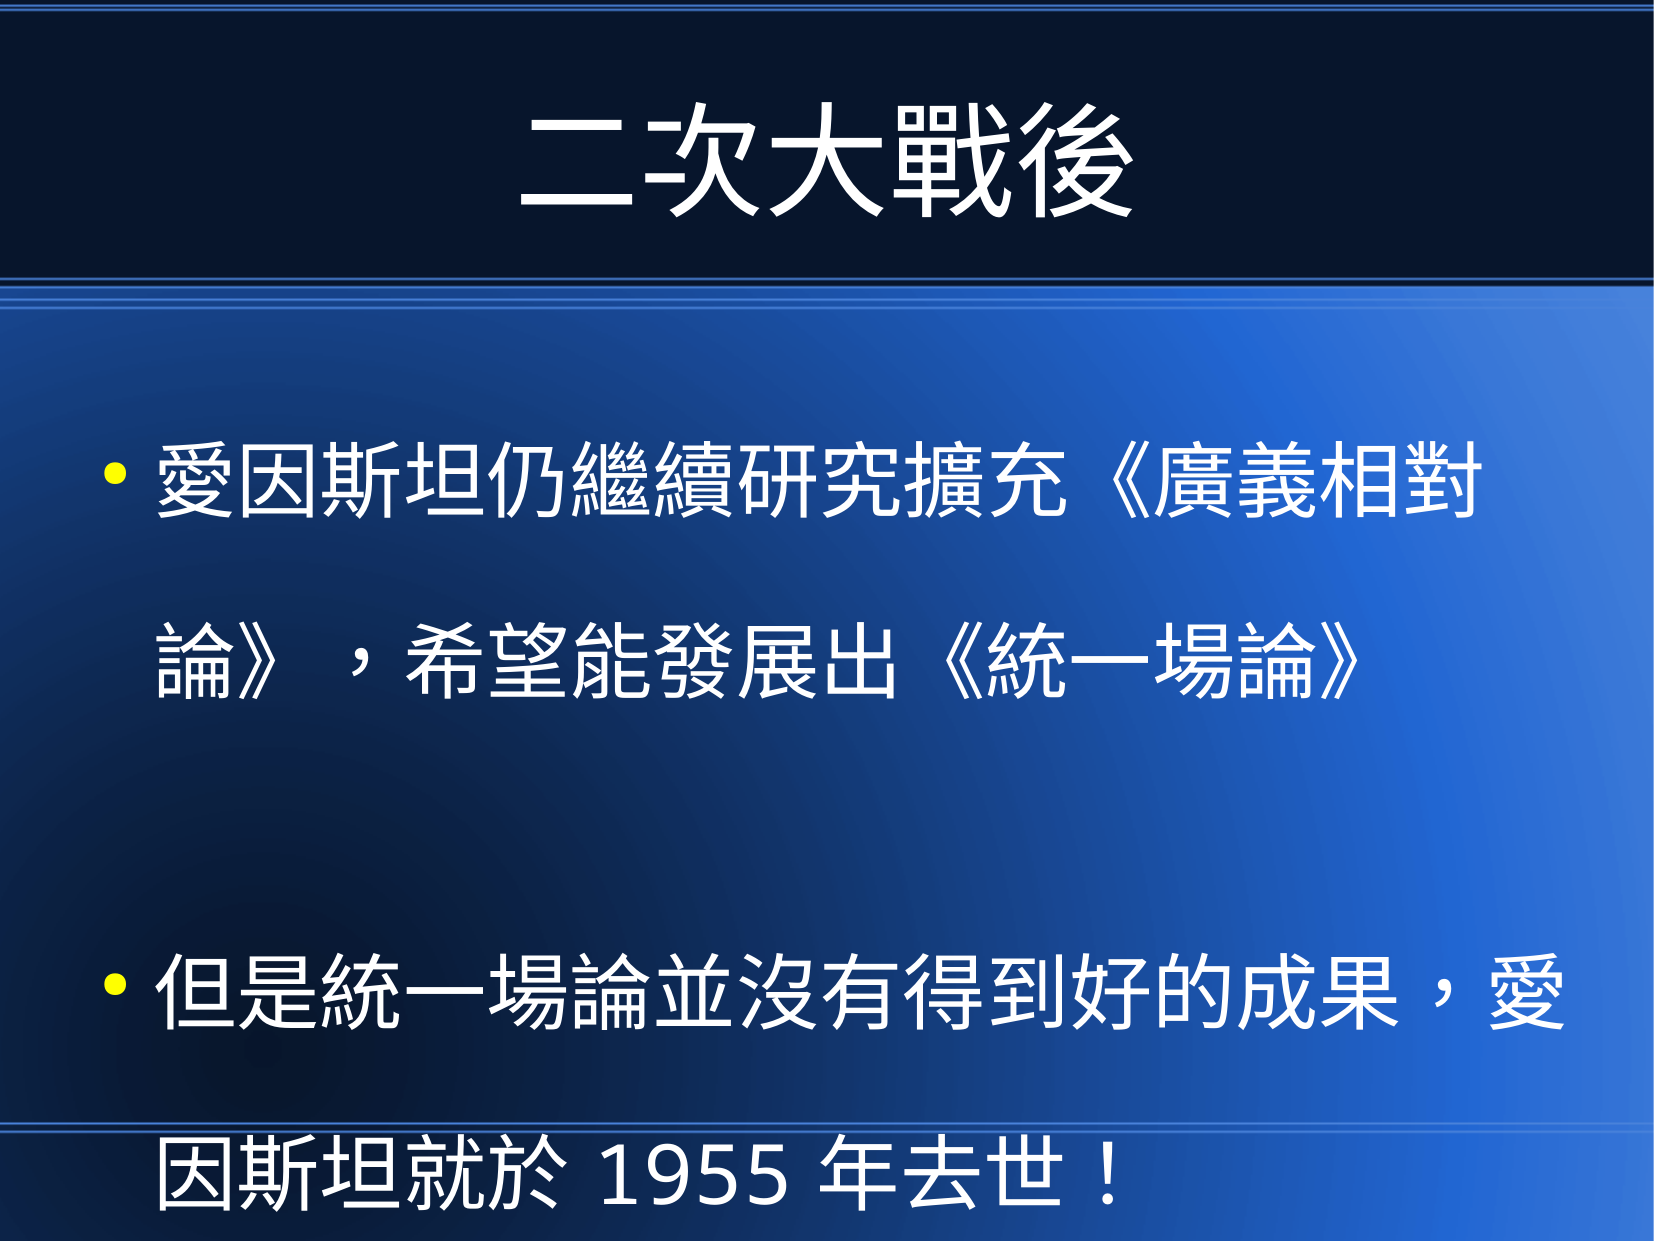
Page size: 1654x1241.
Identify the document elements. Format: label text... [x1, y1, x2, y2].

list 愛因斯坦仍繼續研究擴充《廣義相對論》，希望能發展出《統一場論》 但是統一場論並沒有得到好的成果，愛因斯坦就於1955年去世！ [82, 355, 1571, 1241]
picture [0, 0, 1654, 1241]
title 二次大戰後 [82, 49, 1571, 257]
